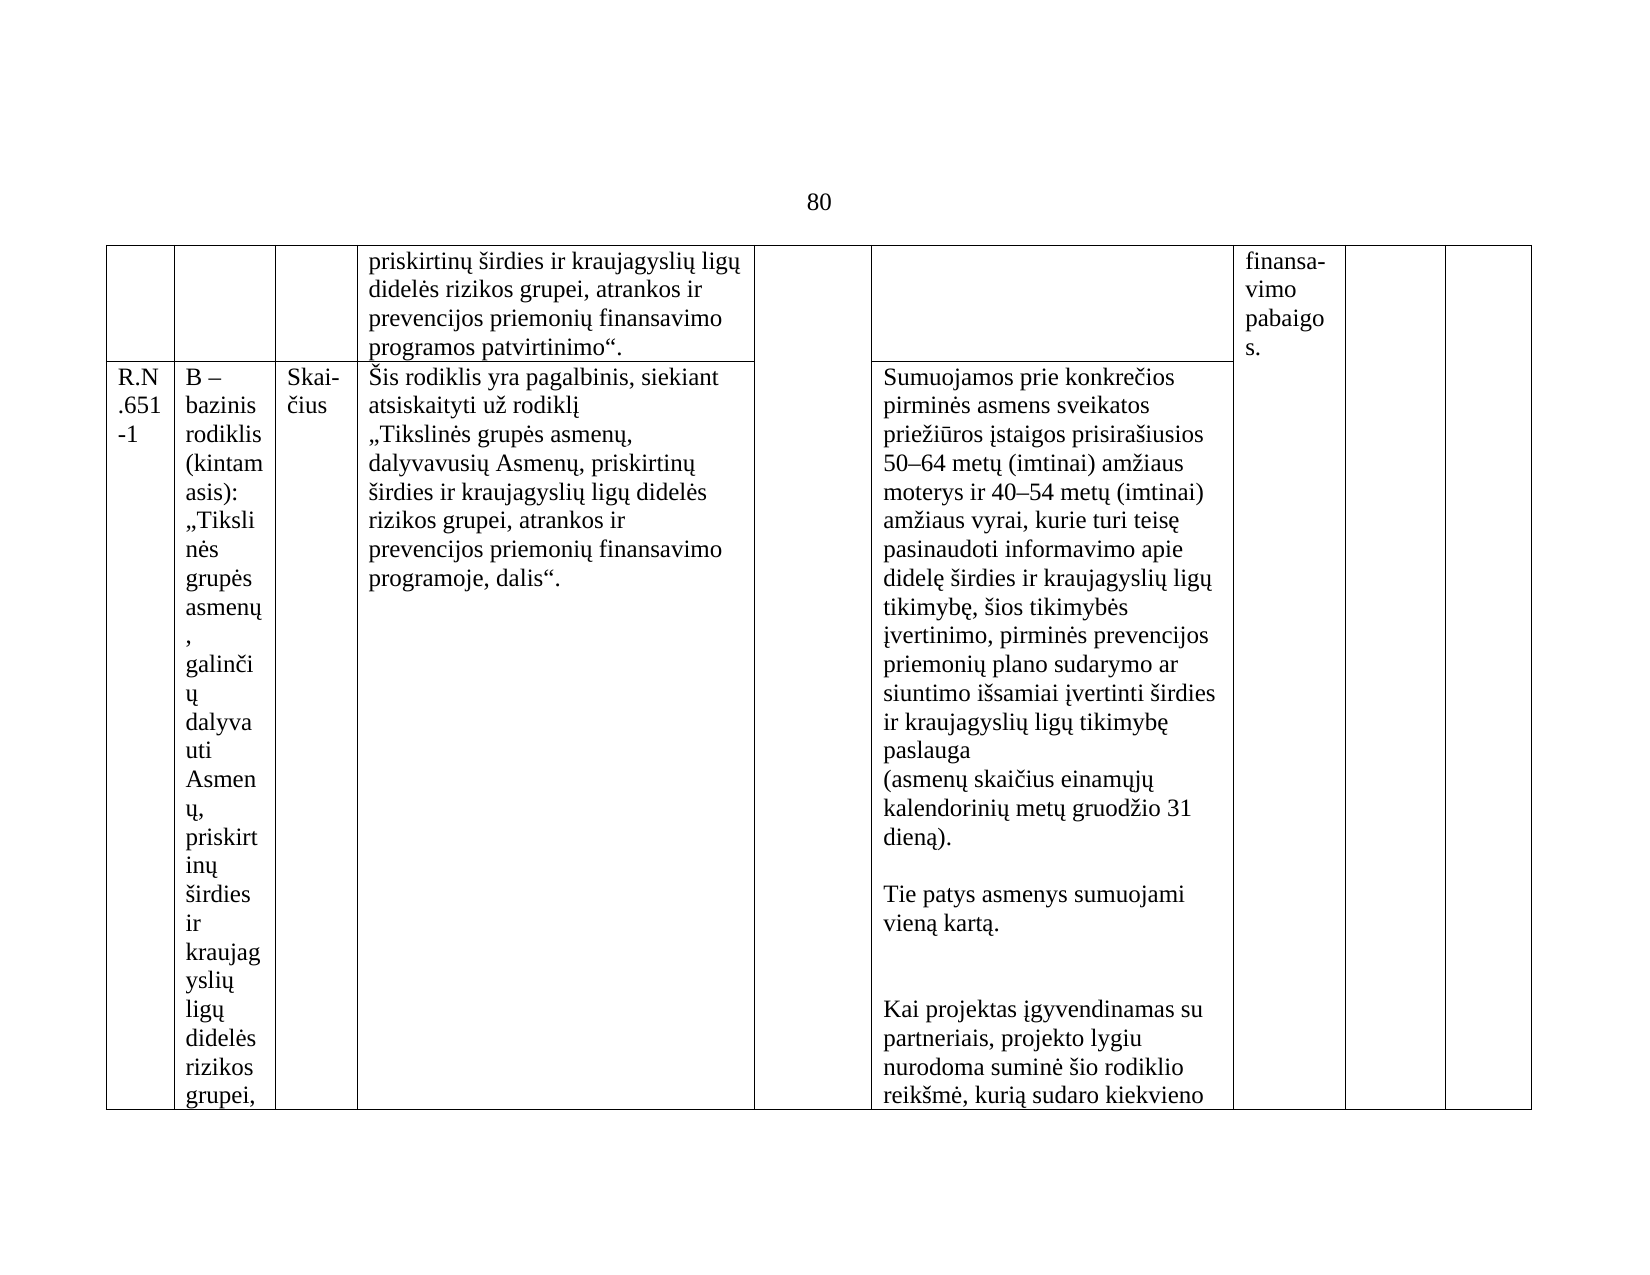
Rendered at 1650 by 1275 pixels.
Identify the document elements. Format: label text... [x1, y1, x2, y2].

table_cell finansa-vimo pabaigos. [1234, 246, 1345, 1109]
table_cell [872, 246, 1233, 361]
table_cell [1346, 246, 1445, 1109]
table_cell [276, 246, 357, 361]
table_cell [1446, 246, 1531, 1109]
table_cell priskirtinų širdies ir kraujagyslių ligų didelės rizikos grupei, atrankos ir prevencijos priemonių finansavimo programos patvirtinimo“. [358, 246, 754, 361]
table_cell Šis rodiklis yra pagalbinis, siekiant atsiskaityti už rodiklį „Tikslinės grupės asmenų, dalyvavusių Asmenų, priskirtinų širdies ir kraujagyslių ligų didelės rizikos grupei, atrankos ir prevencijos priemonių finansavimo programoje, dalis“. [358, 362, 754, 1109]
table_cell R.N.651 -1 [107, 362, 174, 1109]
table_cell [755, 246, 871, 1109]
table_cell [107, 246, 174, 361]
table_cell [175, 246, 275, 361]
table_cell Skai-čius [276, 362, 357, 1109]
table_cell Sumuojamos prie konkrečios pirminės asmens sveikatos priežiūros įstaigos prisirašiusios 50–64 metų (imtinai) amžiaus moterys ir 40–54 metų (imtinai) amžiaus vyrai, kurie turi teisę pasinaudoti informavimo apie didelę širdies ir kraujagyslių ligų tikimybę, šios tikimybės įvertinimo, pirminės prevencijos priemonių plano sudarymo ar siuntimo išsamiai įvertinti širdies ir kraujagyslių ligų tikimybę paslauga (asmenų skaičius einamųjų kalendorinių metų gruodžio 31 dieną). Tie patys asmenys sumuojami vieną kartą. Kai projektas įgyvendinamas su partneriais, projekto lygiu nurodoma suminė šio rodiklio reikšmė, kurią sudaro kiekvieno [872, 362, 1233, 1109]
table_cell B – bazinis rodiklis (kintamasis): „Tikslinės grupės asmenų, galinčių dalyvauti Asmenų, priskirtinų širdies ir kraujagyslių ligų didelės rizikos grupei, [175, 362, 275, 1109]
